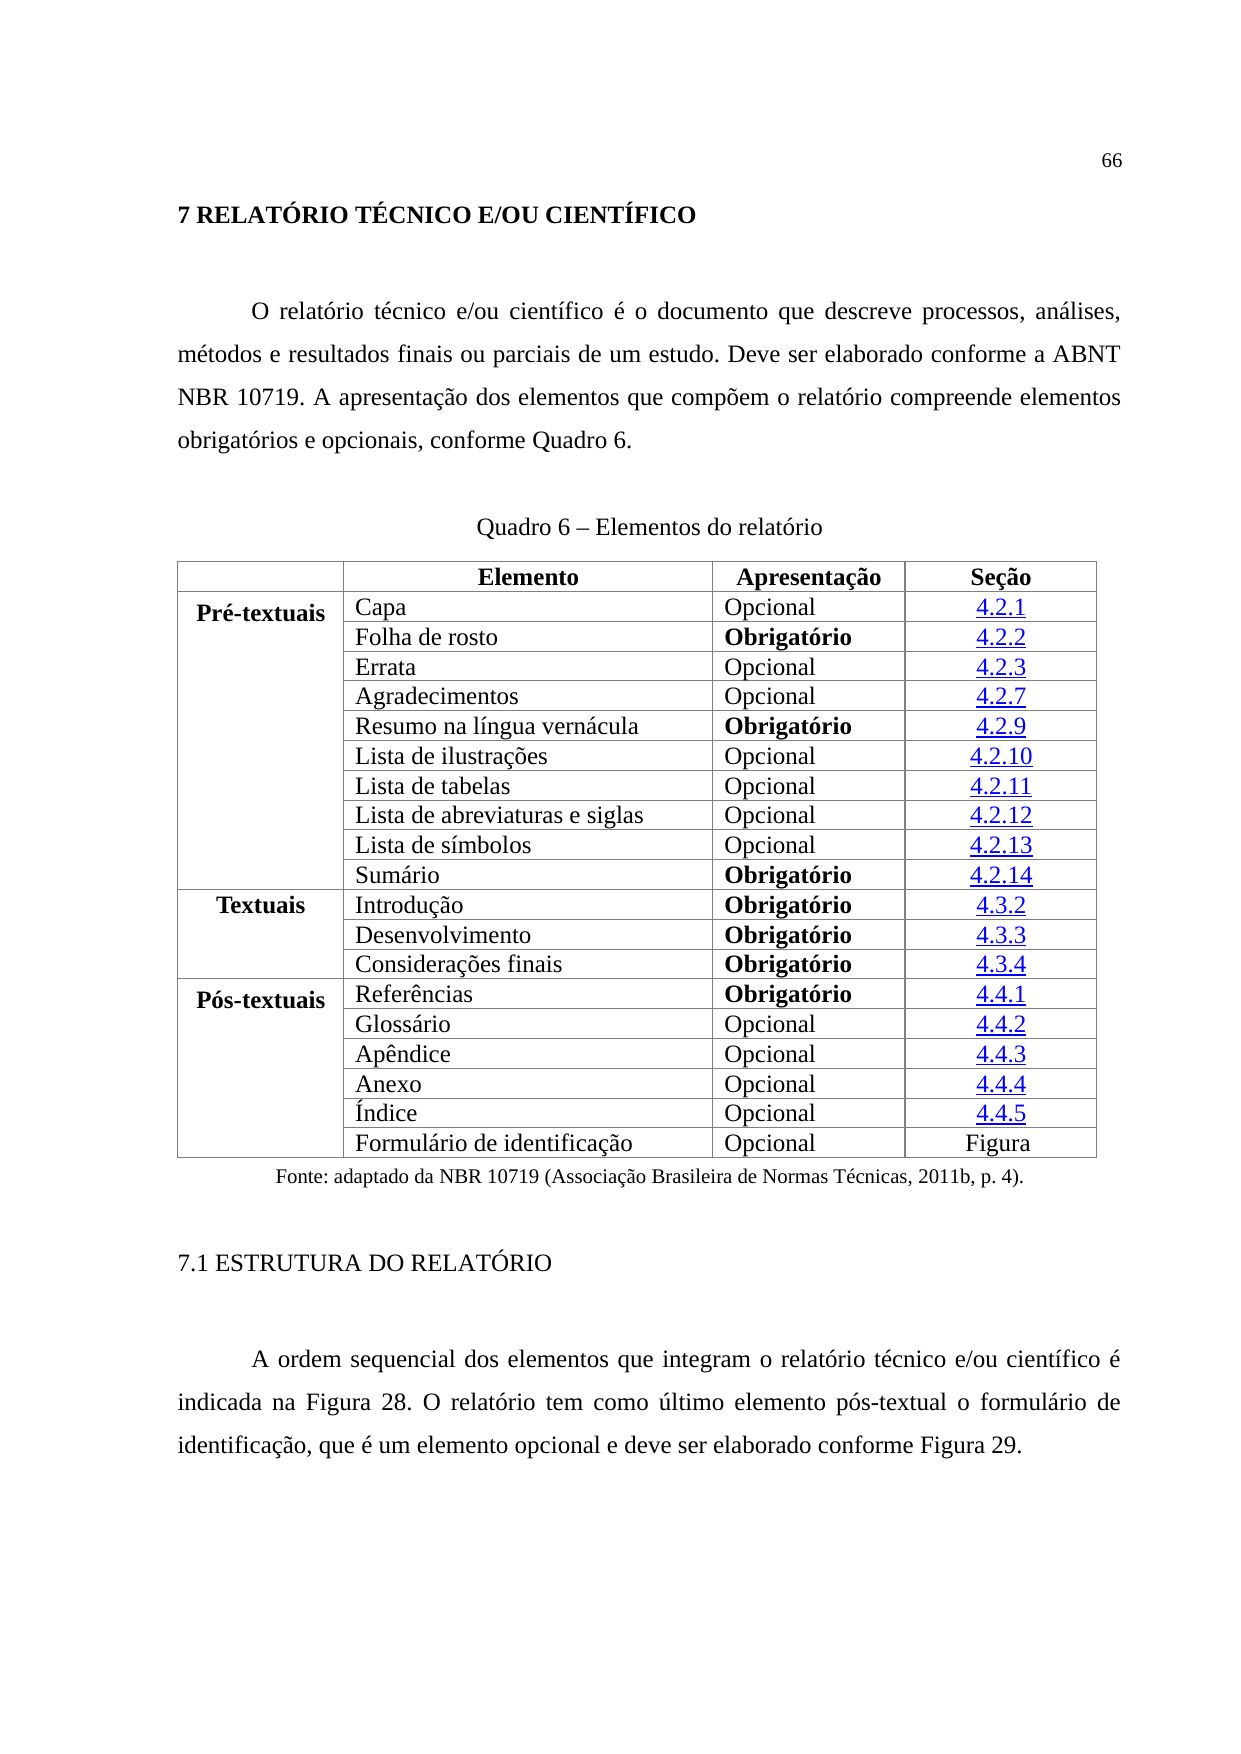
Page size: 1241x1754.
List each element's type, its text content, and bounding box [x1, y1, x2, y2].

table_cell Opcional [713, 801, 904, 829]
table_cell Agradecimentos [344, 681, 712, 710]
table_cell Apêndice [344, 1039, 712, 1068]
table_cell 4.4.4 [906, 1069, 1096, 1097]
table_cell 4.4.1 [906, 979, 1096, 1008]
table_cell 4.3.2 [906, 890, 1096, 919]
table_cell Obrigatório [713, 920, 904, 948]
table_cell Obrigatório [713, 950, 904, 978]
table_cell Figura [906, 1128, 1096, 1157]
table_cell Obrigatório [713, 860, 904, 889]
table_cell Opcional [713, 741, 904, 770]
table_cell Obrigatório [713, 890, 904, 919]
table_cell Lista de símbolos [344, 830, 712, 859]
table_header Elemento [344, 562, 712, 591]
table_cell Lista de tabelas [344, 771, 712, 799]
table_cell 4.3.4 [906, 950, 1096, 978]
table_cell Errata [344, 652, 712, 680]
table_cell Opcional [713, 830, 904, 859]
table_cell Opcional [713, 1128, 904, 1157]
table_cell 4.3.3 [906, 920, 1096, 948]
table_cell 4.2.10 [906, 741, 1096, 770]
table_cell Sumário [344, 860, 712, 889]
table_cell Textuais [178, 890, 343, 978]
table_cell Opcional [713, 771, 904, 799]
table_cell Folha de rosto [344, 622, 712, 651]
table_cell Obrigatório [713, 979, 904, 1008]
table_cell Obrigatório [713, 711, 904, 740]
table_cell Opcional [713, 592, 904, 621]
table_cell Formulário de identificação [344, 1128, 712, 1157]
table_header Apresentação [713, 562, 904, 591]
table_cell Opcional [713, 1039, 904, 1068]
table_cell Resumo na língua vernácula [344, 711, 712, 740]
text O relatório técnico e/ou científico é o documento que descreve processos, análises, métodos e resultados finais ou parciais de um estudo. Deve ser elaborado conforme a ABNT NBR 10719. A apresentação dos elementos que compõem o relatório compreende elementos obrigatórios e opcionais, conforme Quadro 6. [177, 296, 1122, 454]
table_cell Referências [344, 979, 712, 1008]
table_cell Lista de abreviaturas e siglas [344, 801, 712, 829]
table_cell 4.2.3 [906, 652, 1096, 680]
table_cell 4.2.7 [906, 681, 1096, 710]
table_cell Anexo [344, 1069, 712, 1097]
table_cell 4.2.9 [906, 711, 1096, 740]
table_cell Capa [344, 592, 712, 621]
table_cell 4.4.5 [906, 1099, 1096, 1127]
table_cell Obrigatório [713, 622, 904, 651]
text Quadro 6 – Elementos do relatório [177, 512, 1122, 540]
table_cell 4.2.14 [906, 860, 1096, 889]
table_cell Pré-textuais [178, 592, 343, 889]
table_cell Pós-textuais [178, 979, 343, 1157]
table_cell Opcional [713, 1009, 904, 1038]
table_cell Opcional [713, 652, 904, 680]
text A ordem sequencial dos elementos que integram o relatório técnico e/ou científico é indicada na Figura 28. O relatório tem como último elemento pós-textual o formulário de identificação, que é um elemento opcional e deve ser elaborado conforme Figura 29. [177, 1344, 1122, 1459]
table_cell 4.4.3 [906, 1039, 1096, 1068]
table_cell 4.2.12 [906, 801, 1096, 829]
table_cell Índice [344, 1099, 712, 1127]
subtitle RELATÓRIO TÉCNICO E/OU CIENTÍFICO [177, 200, 1122, 228]
table_header [178, 562, 343, 591]
table_cell Considerações finais [344, 950, 712, 978]
table_cell 4.4.2 [906, 1009, 1096, 1038]
table_cell Introdução [344, 890, 712, 919]
table_cell Opcional [713, 681, 904, 710]
table_cell Opcional [713, 1099, 904, 1127]
table_cell Glossário [344, 1009, 712, 1038]
table_cell 4.2.11 [906, 771, 1096, 799]
table_cell Desenvolvimento [344, 920, 712, 948]
table_cell 4.2.2 [906, 622, 1096, 651]
table_cell Opcional [713, 1069, 904, 1097]
table_cell 4.2.13 [906, 830, 1096, 859]
subtitle ESTRUTURA DO RELATÓRIO [177, 1248, 1122, 1277]
table_cell Lista de ilustrações [344, 741, 712, 770]
table_header Seção [906, 562, 1096, 591]
table_cell 4.2.1 [906, 592, 1096, 621]
text Fonte: adaptado da NBR 10719 (Associação Brasileira de Normas Técnicas, 2011b, p. 4). [177, 1164, 1122, 1188]
